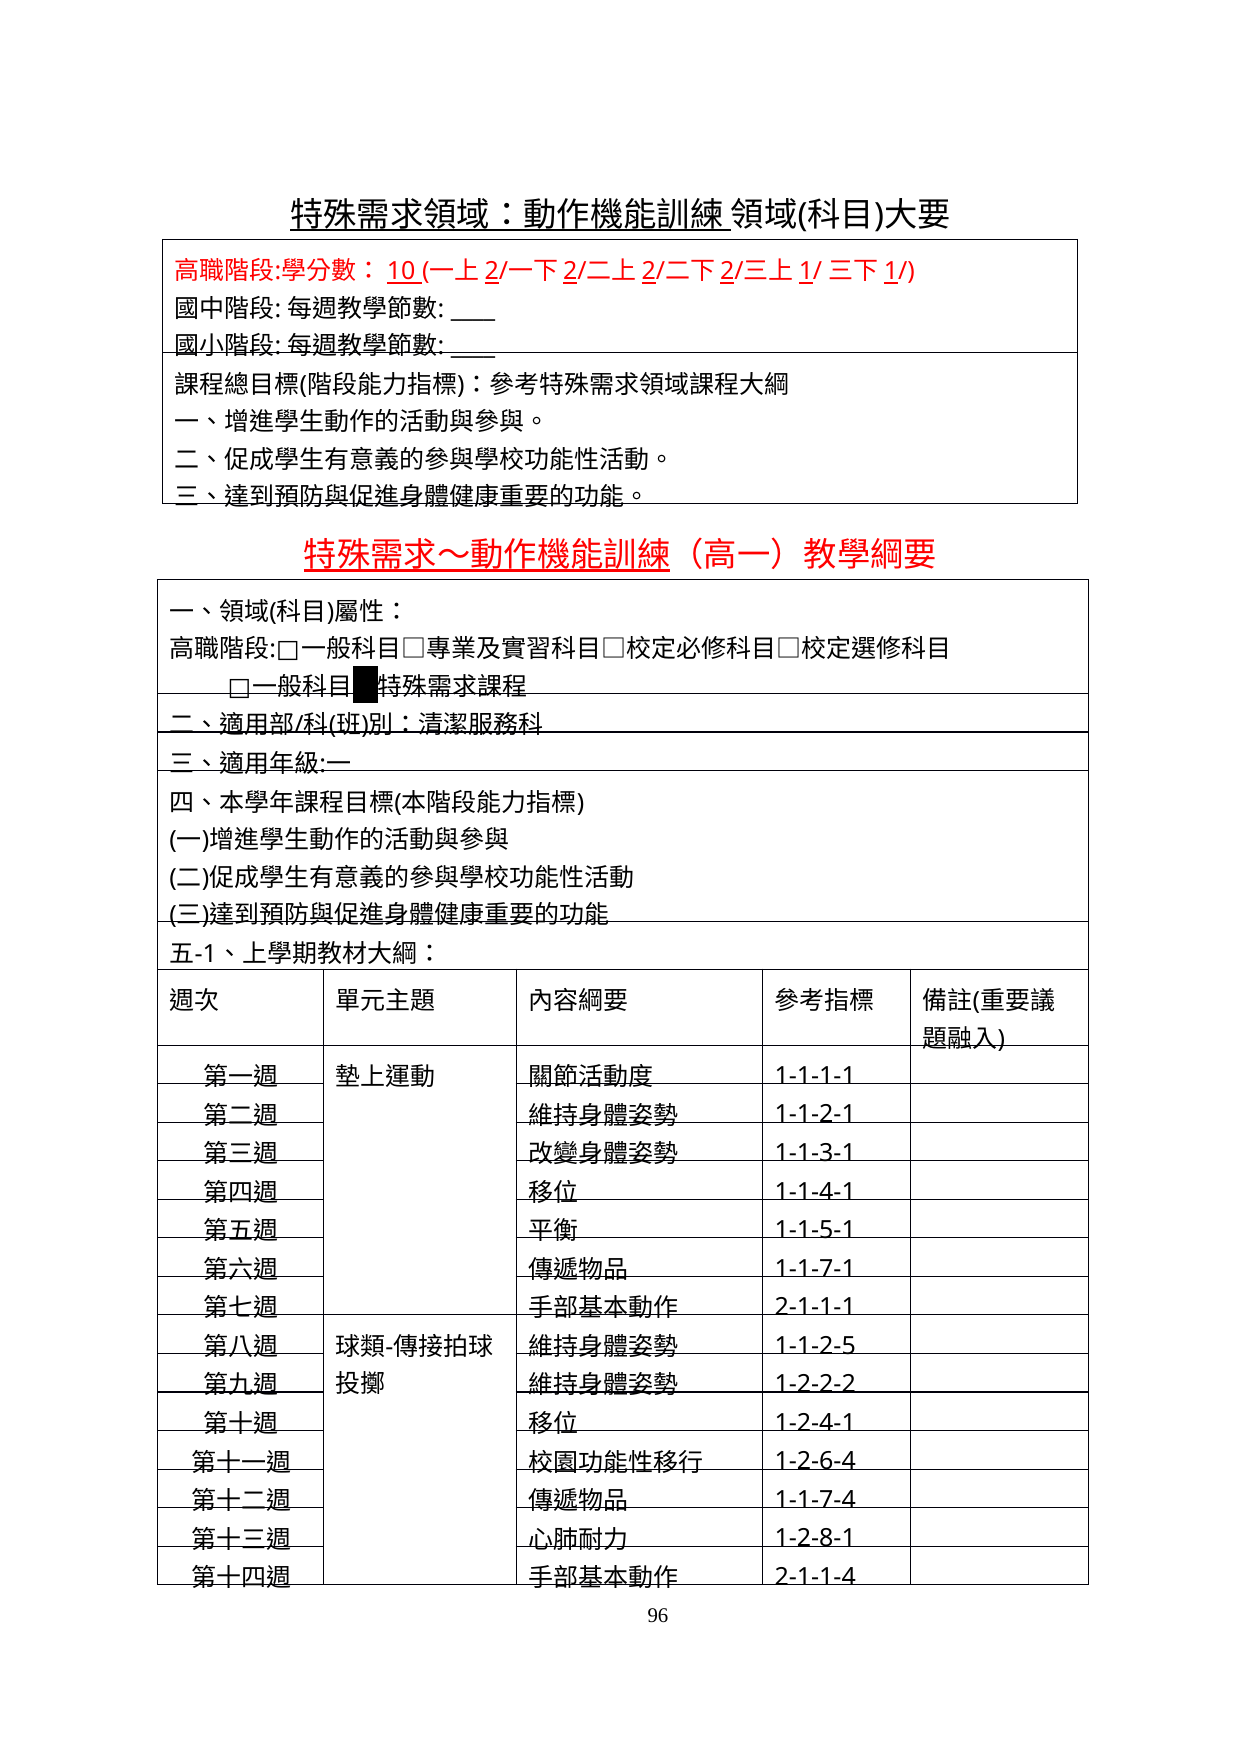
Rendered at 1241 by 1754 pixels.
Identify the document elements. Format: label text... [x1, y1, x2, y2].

table_cell 第一週 [158, 1046, 323, 1083]
table_cell 校園功能性移行 [517, 1431, 762, 1468]
table_cell 手部基本動作 [517, 1277, 762, 1314]
table_cell 第十二週 [158, 1470, 323, 1507]
text 特殊需求領域：動作機能訓練 領域(科目)大要 [187, 164, 1053, 239]
table_cell [911, 1547, 1088, 1584]
table_cell [911, 1470, 1088, 1507]
table_cell [911, 1277, 1088, 1314]
table_cell [911, 1354, 1088, 1391]
table_cell 移位 [517, 1393, 762, 1430]
table_cell 維持身體姿勢 [517, 1354, 762, 1391]
table_cell 單元主題 [324, 970, 516, 1044]
table_cell [911, 1161, 1088, 1199]
table_cell [911, 1315, 1088, 1353]
table_cell 2-1-1-1 [763, 1277, 910, 1314]
table_cell 第十一週 [158, 1431, 323, 1468]
table_cell [911, 1084, 1088, 1122]
table_cell 第三週 [158, 1123, 323, 1160]
table_cell 手部基本動作 [517, 1547, 762, 1584]
table_cell 1-1-2-1 [763, 1084, 910, 1122]
table_cell 改變身體姿勢 [517, 1123, 762, 1160]
table_cell 心肺耐力 [517, 1508, 762, 1546]
table_cell [911, 1046, 1088, 1083]
table_cell 四、本學年課程目標(本階段能力指標) (一)增進學生動作的活動與參與 (二)促成學生有意義的參與學校功能性活動 (三)達到預防與促進身體健康重要的功能 [158, 771, 1088, 921]
table_cell 1-1-3-1 [763, 1123, 910, 1160]
table_cell 課程總目標(階段能力指標)：參考特殊需求領域課程大綱 一、增進學生動作的活動與參與。 二、促成學生有意義的參與學校功能性活動。 三、達到預防與促進身體健康重要的功能。 [163, 353, 1077, 503]
table_cell 備註(重要議題融入) [911, 970, 1088, 1044]
table_cell 1-2-2-2 [763, 1354, 910, 1391]
table_cell 1-1-7-4 [763, 1470, 910, 1507]
table_cell 維持身體姿勢 [517, 1084, 762, 1122]
table_cell 參考指標 [763, 970, 910, 1044]
table_cell 第十三週 [158, 1508, 323, 1546]
table_cell [911, 1238, 1088, 1276]
table_cell 1-2-4-1 [763, 1393, 910, 1430]
table_cell 內容綱要 [517, 970, 762, 1044]
table_cell 第二週 [158, 1084, 323, 1122]
table_cell 1-1-2-5 [763, 1315, 910, 1353]
table_cell 2-1-1-4 [763, 1547, 910, 1584]
table_cell 墊上運動 [324, 1046, 516, 1314]
table_cell 第十四週 [158, 1547, 323, 1584]
table_cell 1-1-5-1 [763, 1200, 910, 1237]
table_cell 移位 [517, 1161, 762, 1199]
table_cell 三、適用年級:一 [158, 733, 1088, 770]
table_header 一、領域(科目)屬性： 高職階段:□一般科目□專業及實習科目□校定必修科目□校定選修科目 □一般科目□特殊需求課程 [158, 580, 1088, 693]
table_cell [911, 1508, 1088, 1546]
table_cell 第九週 [158, 1354, 323, 1391]
table_header 高職階段:學分數： 10 (一上2/一下2/二上2/二下2/三上1/ 三下1/) 國中階段: 每週教學節數: ____ 國小階段: 每週教學節數: ____ [163, 240, 1077, 352]
table_cell 週次 [158, 970, 323, 1044]
table_cell 關節活動度 [517, 1046, 762, 1083]
table_cell 第四週 [158, 1161, 323, 1199]
table_cell 1-1-4-1 [763, 1161, 910, 1199]
table_cell 傳遞物品 [517, 1238, 762, 1276]
table_cell 第十週 [158, 1393, 323, 1430]
table_cell 1-2-8-1 [763, 1508, 910, 1546]
table_cell [911, 1123, 1088, 1160]
table_cell 維持身體姿勢 [517, 1315, 762, 1353]
table_cell 第七週 [158, 1277, 323, 1314]
table_cell 球類-傳接拍球投擲 [324, 1315, 516, 1584]
table_cell [911, 1431, 1088, 1468]
table_cell 第六週 [158, 1238, 323, 1276]
table_cell 五-1、上學期教材大綱： [158, 922, 1088, 968]
table_cell 二、適用部/科(班)別：清潔服務科 [158, 694, 1088, 731]
table_cell [911, 1393, 1088, 1430]
table_cell 第八週 [158, 1315, 323, 1353]
table_cell 1-1-1-1 [763, 1046, 910, 1083]
text 特殊需求～動作機能訓練（高一）教學綱要 [187, 504, 1053, 579]
table_cell 第五週 [158, 1200, 323, 1237]
table_cell 1-1-7-1 [763, 1238, 910, 1276]
table_cell 1-2-6-4 [763, 1431, 910, 1468]
table_cell [911, 1200, 1088, 1237]
table_cell 傳遞物品 [517, 1470, 762, 1507]
table_cell 平衡 [517, 1200, 762, 1237]
